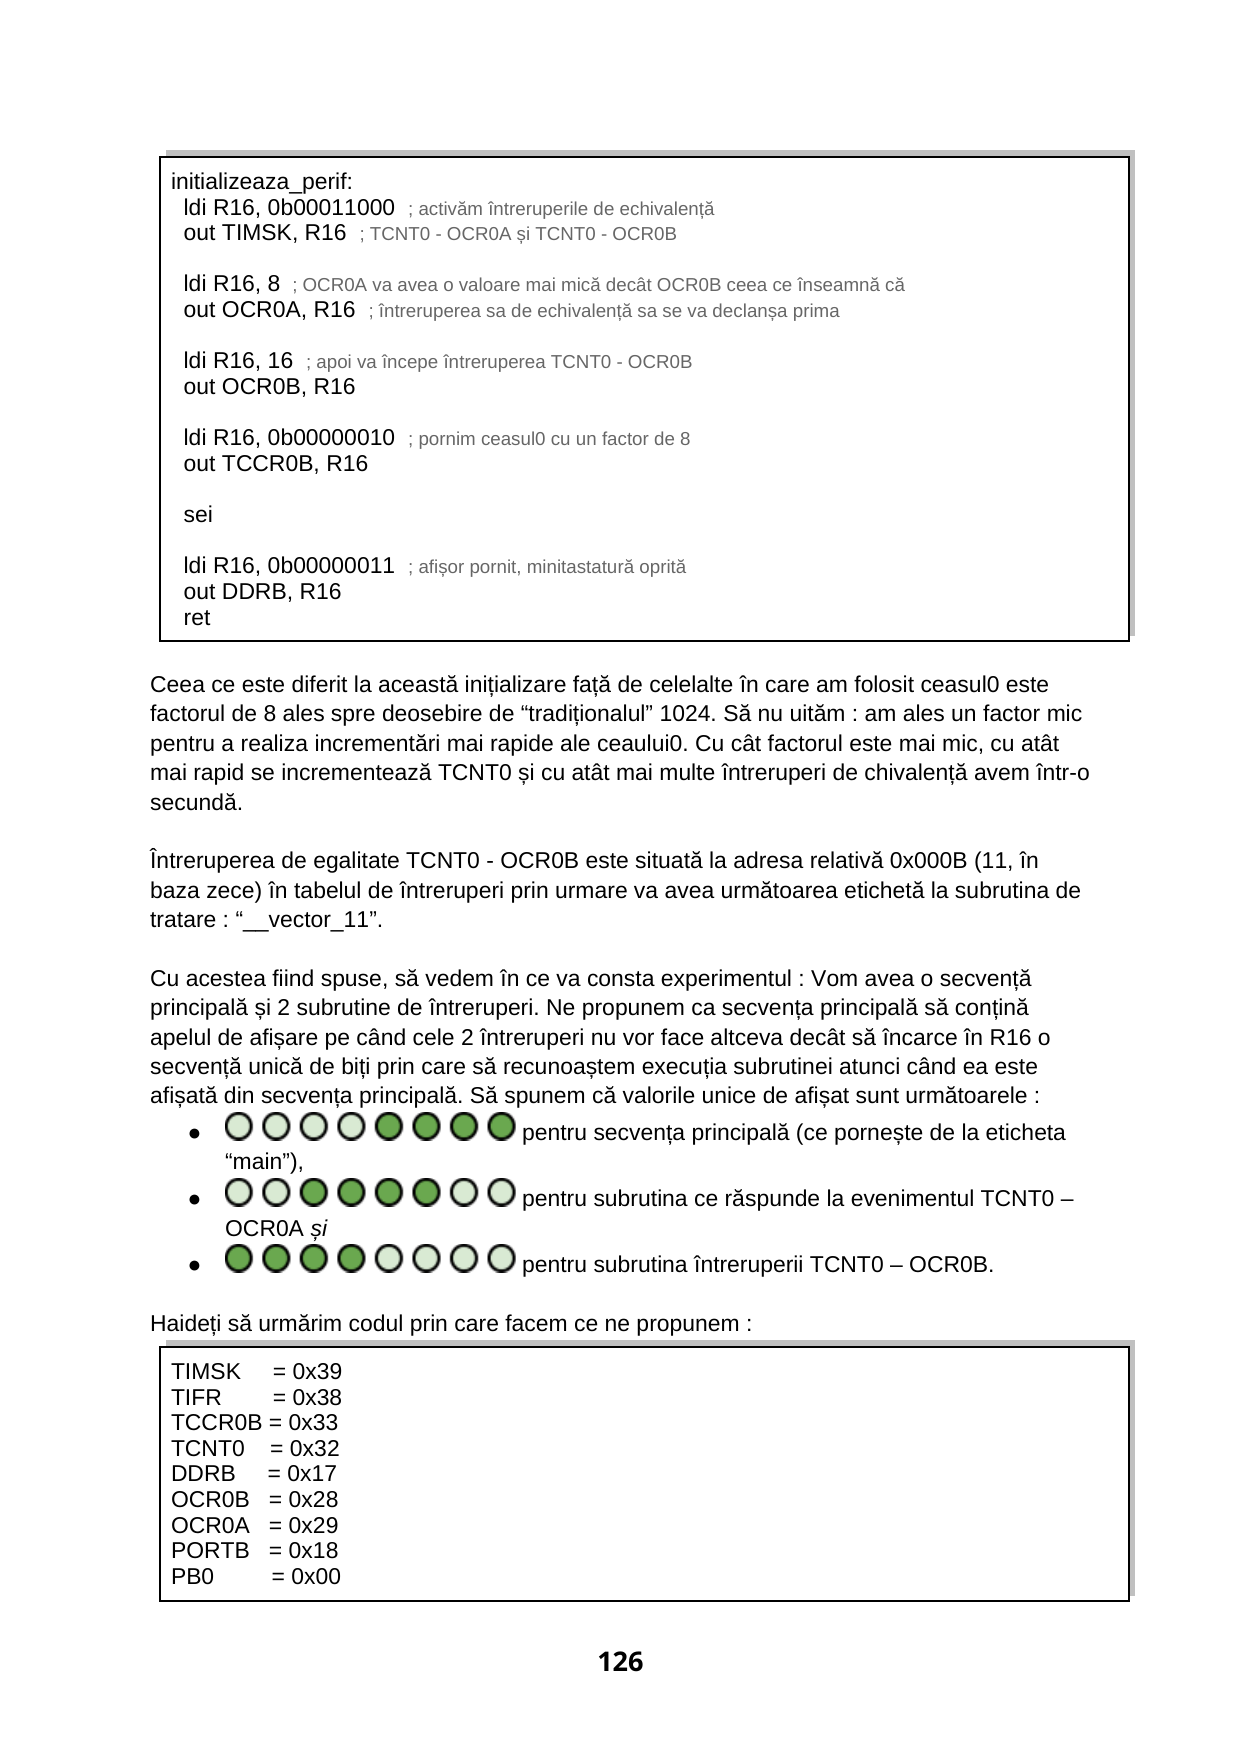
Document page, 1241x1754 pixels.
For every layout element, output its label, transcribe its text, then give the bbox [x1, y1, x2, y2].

text Haideți să urmărim codul prin care facem ce ne propunem : [150, 1311, 1091, 1336]
table_header TIMSK = 0x39 TIFR = 0x38 TCCR0B = 0x33 TCNT0 = 0x32 DDRB = 0x17 OCR0B = 0x28 OCR0A = 0x29 PORTB = 0x18 PB0 = 0x00 [161, 1348, 1128, 1600]
text Ceea ce este diferit la această inițializare față de celelalte în care am folosit ceasul0 este factorul de 8 ales spre deosebire de “tradiționalul” 1024. Să nu uităm : am ales un factor mic pentru a realiza incrementări mai rapide ale ceaului0. Cu cât factorul este mai mic, cu atât mai rapid se incrementează TCNT0 și cu atât mai multe întreruperi de chivalență avem într-o secundă. [150, 672, 1091, 815]
text Cu acestea fiind spuse, să vedem în ce va consta experimentul : Vom avea o secvență principală și 2 subrutine de întreruperi. Ne propunem ca secvența principală să conțină apelul de afișare pe când cele 2 întreruperi nu vor face altceva decât să încarce în R16 o secvență unică de biți prin care să recunoaștem execuția subrutinei atunci când ea este afișată din secvența principală. Să spunem că valorile unice de afișat sunt următoarele : [150, 965, 1091, 1108]
picture [225, 1178, 516, 1207]
list pentru subrutina ce răspunde la evenimentul TCNT0 – OCR0A și [187, 1178, 1091, 1241]
picture [225, 1244, 516, 1273]
picture [225, 1112, 516, 1141]
table_header initializeaza_perif: ldi R16, 0b00011000 ; activăm întreruperile de echivalență out TIMSK, R16 ; TCNT0 - OCR0A și TCNT0 - OCR0B ldi R16, 8 ; OCR0A va avea o valoare mai mică decât OCR0B ceea ce înseamnă că out OCR0A, R16 ; întreruperea sa de echivalență sa se va declanșa prima ldi R16, 16 ; apoi va începe întreruperea TCNT0 - OCR0B out OCR0B, R16 ldi R16, 0b00000010 ; pornim ceasul0 cu un factor de 8 out TCCR0B, R16 sei ldi R16, 0b00000011 ; afișor pornit, minitastatură oprită out DDRB, R16 ret [161, 158, 1128, 640]
list pentru secvența principală (ce pornește de la eticheta “main”), [187, 1112, 1091, 1175]
list pentru subrutina întreruperii TCNT0 – OCR0B. [187, 1244, 1091, 1278]
text Întreruperea de egalitate TCNT0 - OCR0B este situată la adresa relativă 0x000B (11, în baza zece) în tabelul de întreruperi prin urmare va avea următoarea etichetă la subrutina de tratare : “__vector_11”. [150, 848, 1091, 932]
